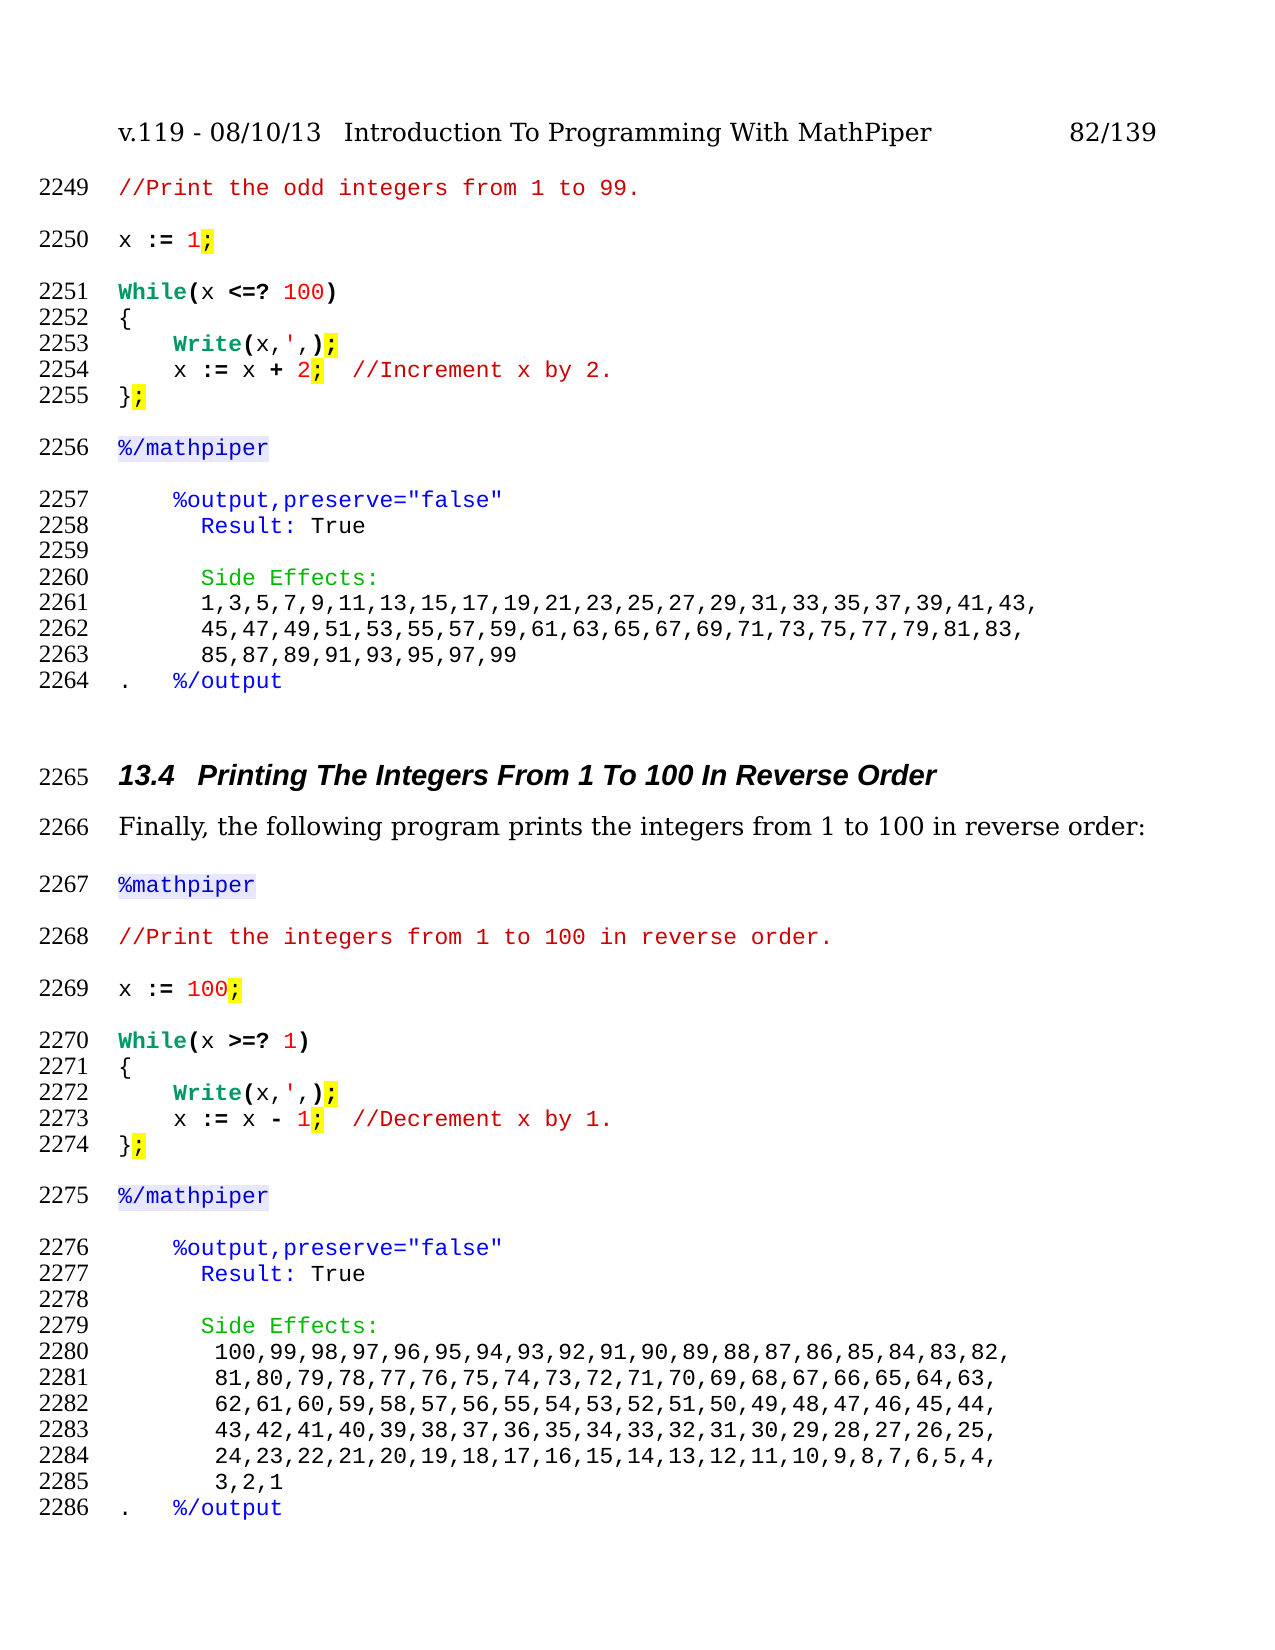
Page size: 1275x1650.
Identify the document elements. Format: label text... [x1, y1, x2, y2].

text . %/output [118, 669, 1157, 696]
text While(x >=? 1) [118, 1029, 1157, 1055]
text %output,preserve="false" [118, 488, 1157, 514]
text x := x - 1; //Decrement x by 1. [118, 1107, 1157, 1133]
text //Print the integers from 1 to 100 in reverse order. [118, 926, 1157, 951]
text Write(x,',); [118, 1081, 1157, 1107]
text }; [118, 1133, 1157, 1159]
text x := 1; [118, 229, 1157, 254]
text 85,87,89,91,93,95,97,99 [118, 644, 1157, 669]
text Result: True [118, 1263, 1157, 1289]
text 3,2,1 [118, 1470, 1157, 1496]
text { [118, 306, 1157, 332]
text %output,preserve="false" [118, 1237, 1157, 1263]
text 100,99,98,97,96,95,94,93,92,91,90,89,88,87,86,85,84,83,82, [118, 1341, 1157, 1366]
text 24,23,22,21,20,19,18,17,16,15,14,13,12,11,10,9,8,7,6,5,4, [118, 1444, 1157, 1470]
text Side Effects: [118, 566, 1157, 592]
text //Print the odd integers from 1 to 99. [118, 177, 1157, 203]
text 62,61,60,59,58,57,56,55,54,53,52,51,50,49,48,47,46,45,44, [118, 1392, 1157, 1418]
text %mathpiper [118, 874, 1157, 899]
text x := x + 2; //Increment x by 2. [118, 358, 1157, 384]
text Write(x,',); [118, 332, 1157, 358]
text x := 100; [118, 977, 1157, 1003]
text While(x <=? 100) [118, 281, 1157, 306]
text Side Effects: [118, 1314, 1157, 1341]
text }; [118, 384, 1157, 410]
text 43,42,41,40,39,38,37,36,35,34,33,32,31,30,29,28,27,26,25, [118, 1418, 1157, 1444]
subtitle Printing The Integers From 1 To 100 In Reverse Order [118, 758, 1157, 792]
text { [118, 1055, 1157, 1081]
text 81,80,79,78,77,76,75,74,73,72,71,70,69,68,67,66,65,64,63, [118, 1366, 1157, 1392]
text 45,47,49,51,53,55,57,59,61,63,65,67,69,71,73,75,77,79,81,83, [118, 618, 1157, 644]
text 1,3,5,7,9,11,13,15,17,19,21,23,25,27,29,31,33,35,37,39,41,43, [118, 592, 1157, 618]
text Finally, the following program prints the integers from 1 to 100 in reverse order: [118, 812, 1157, 842]
text . %/output [118, 1496, 1157, 1522]
text %/mathpiper [118, 1185, 1157, 1211]
text Result: True [118, 514, 1157, 540]
text %/mathpiper [118, 436, 1157, 462]
